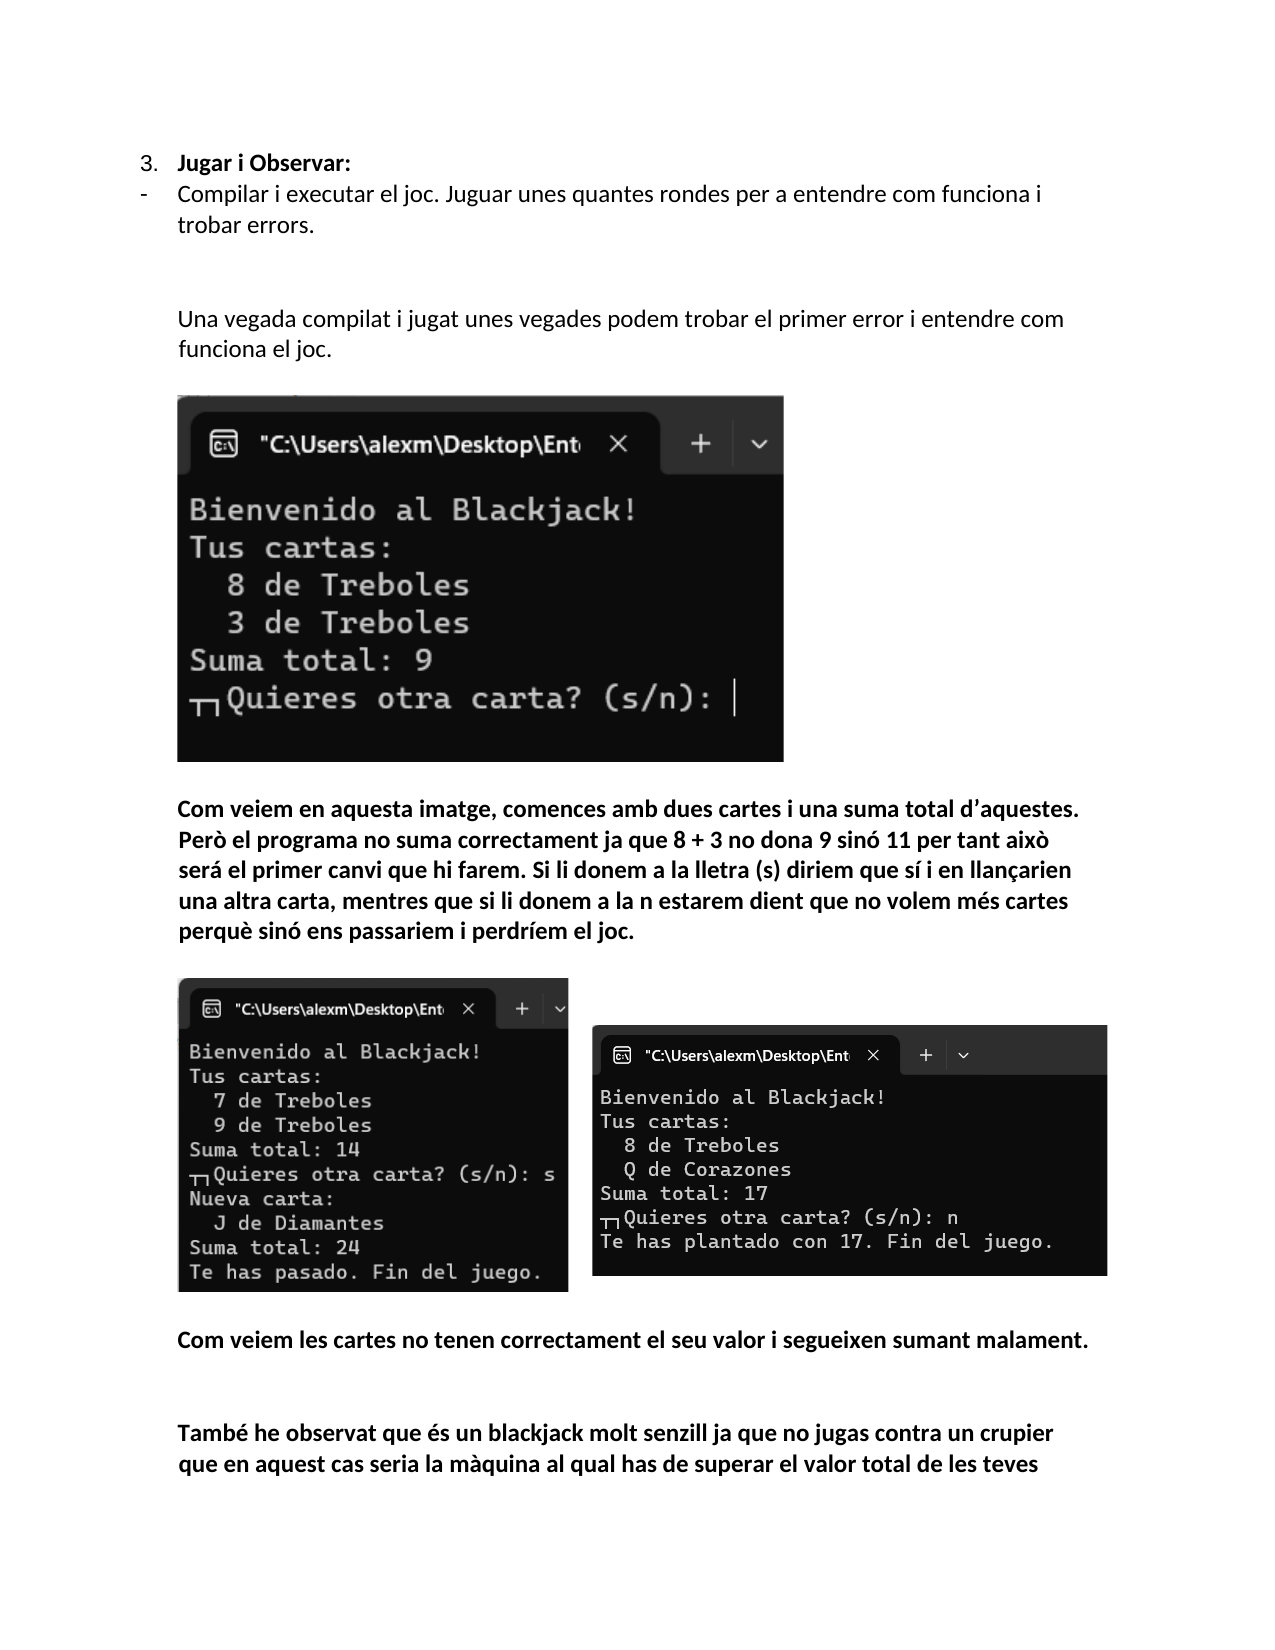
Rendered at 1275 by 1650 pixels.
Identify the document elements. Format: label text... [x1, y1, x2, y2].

text Com veiem en aquesta imatge, comences amb dues cartes i una suma total d’aquestes. Però el programa no suma correctament ja que 8 + 3 no dona 9 sinó 11 per tant això será el primer canvi que hi farem. Si li donem a la lletra (s) diriem que sí i en llançarien una altra carta, mentres que si li donem a la n estarem dient que no volem més cartes perquè sinó ens passariem i perdríem el joc. [177, 793, 1091, 946]
text Com veiem les cartes no tenen correctament el seu valor i segueixen sumant malament. [177, 1324, 1091, 1354]
list Compilar i executar el joc. Juguar unes quantes rondes per a entendre com funciona i trobar errors. [140, 178, 1091, 239]
text També he observat que és un blackjack molt senzill ja que no jugas contra un crupier que en aquest cas seria la màquina al qual has de superar el valor total de les teves [177, 1418, 1091, 1479]
list Jugar i Observar: [140, 147, 1091, 178]
text Una vegada compilat i jugat unes vegades podem trobar el primer error i entendre com funciona el joc. [177, 303, 1091, 364]
